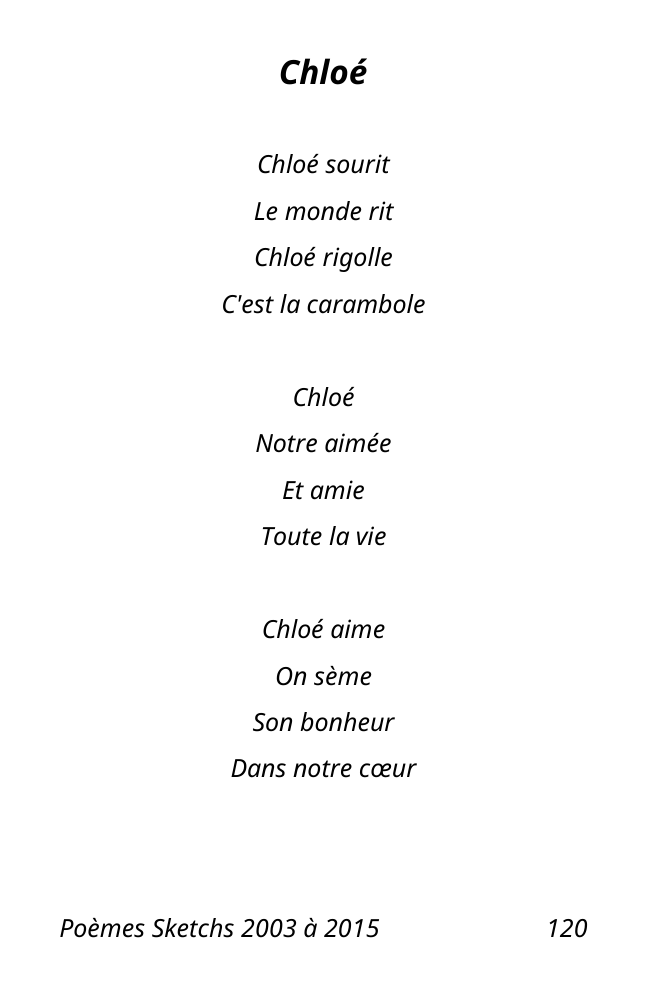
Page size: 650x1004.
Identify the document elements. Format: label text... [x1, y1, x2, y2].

text Le monde rit [59, 194, 591, 228]
text Chloé rigolle [59, 240, 591, 274]
text Chloé aime [59, 612, 591, 646]
text C'est la carambole [59, 287, 591, 321]
text Chloé [59, 380, 591, 414]
text Toute la vie [59, 519, 591, 553]
subtitle Chloé [59, 49, 591, 95]
text Son bonheur [59, 705, 591, 739]
text On sème [59, 658, 591, 692]
text Et amie [59, 473, 591, 507]
text Chloé sourit [59, 147, 591, 181]
text Dans notre cœur [59, 751, 591, 785]
text Notre aimée [59, 426, 591, 460]
